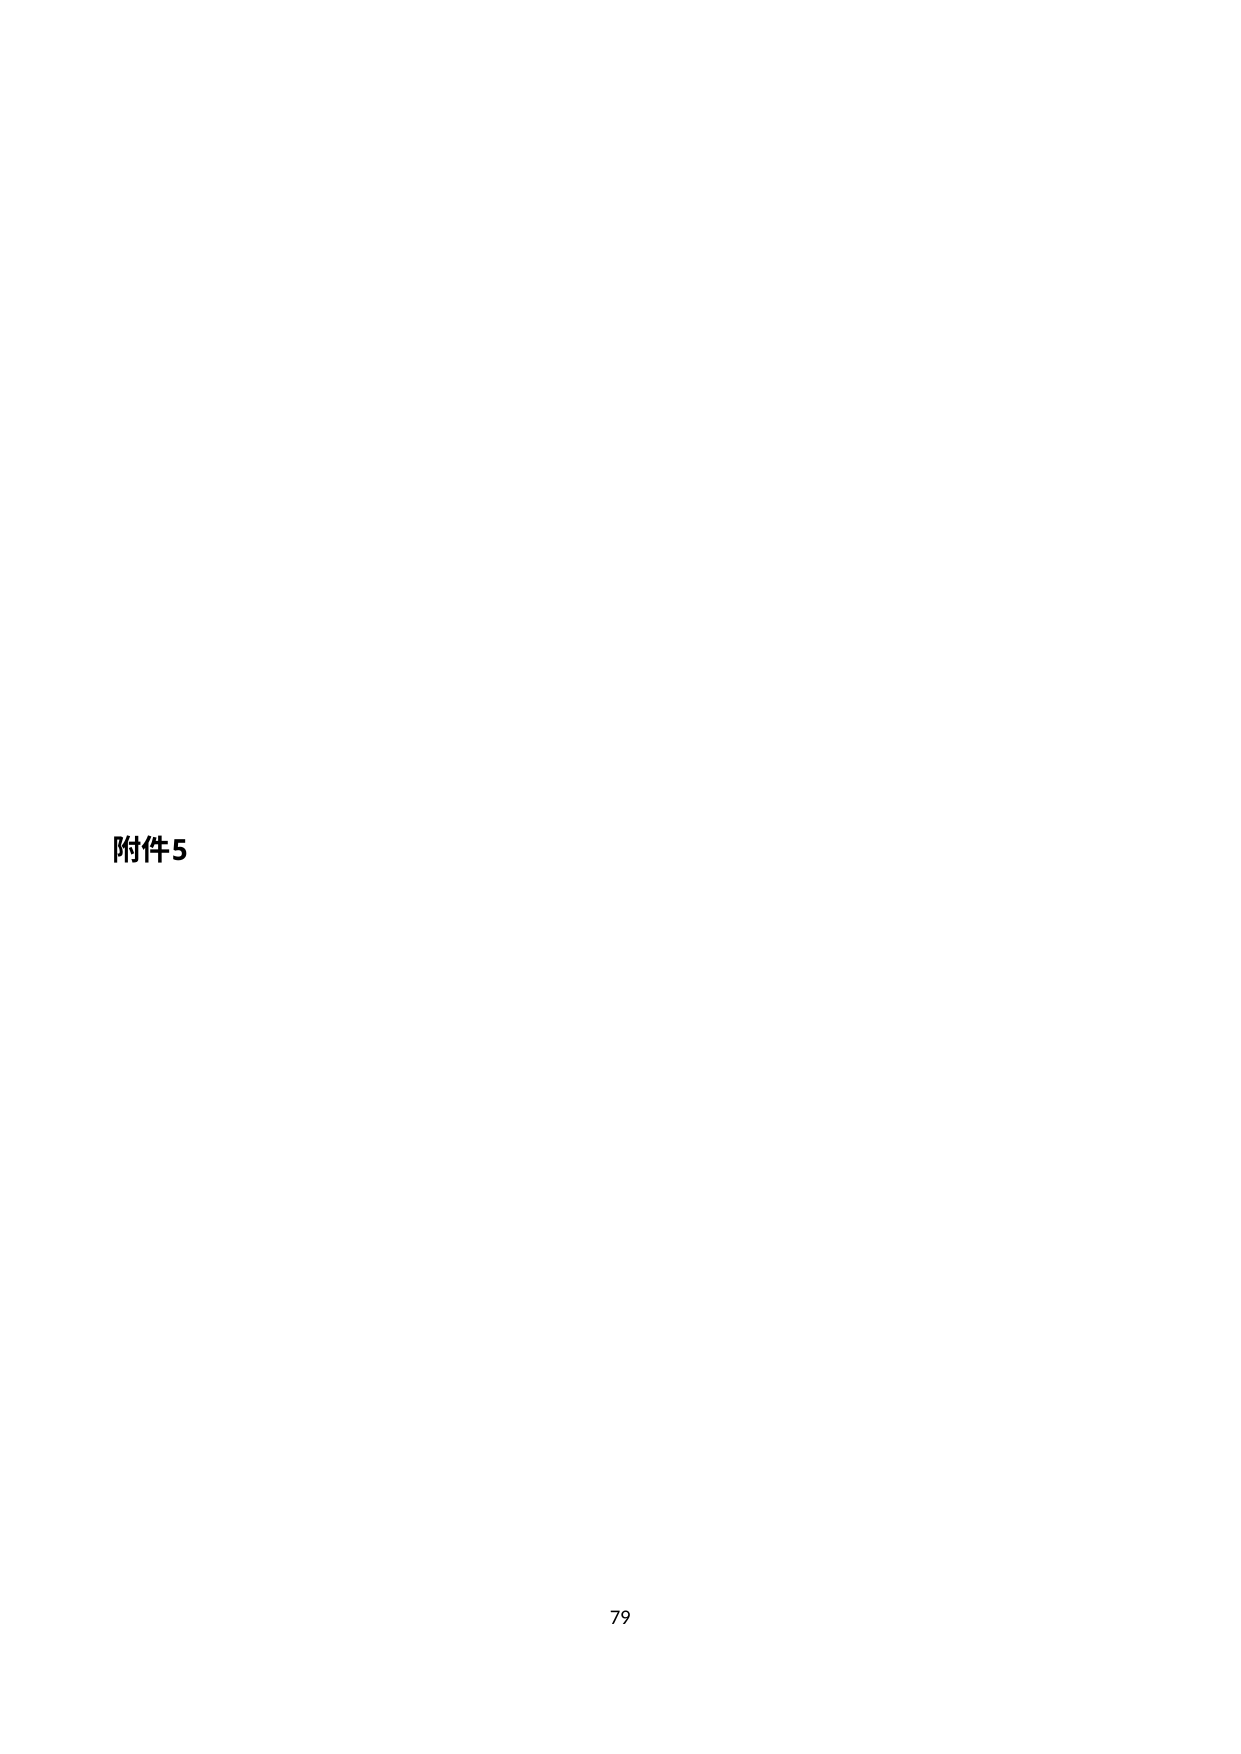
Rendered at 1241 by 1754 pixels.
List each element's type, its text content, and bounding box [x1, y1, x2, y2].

text 附件5 [112, 816, 1128, 872]
